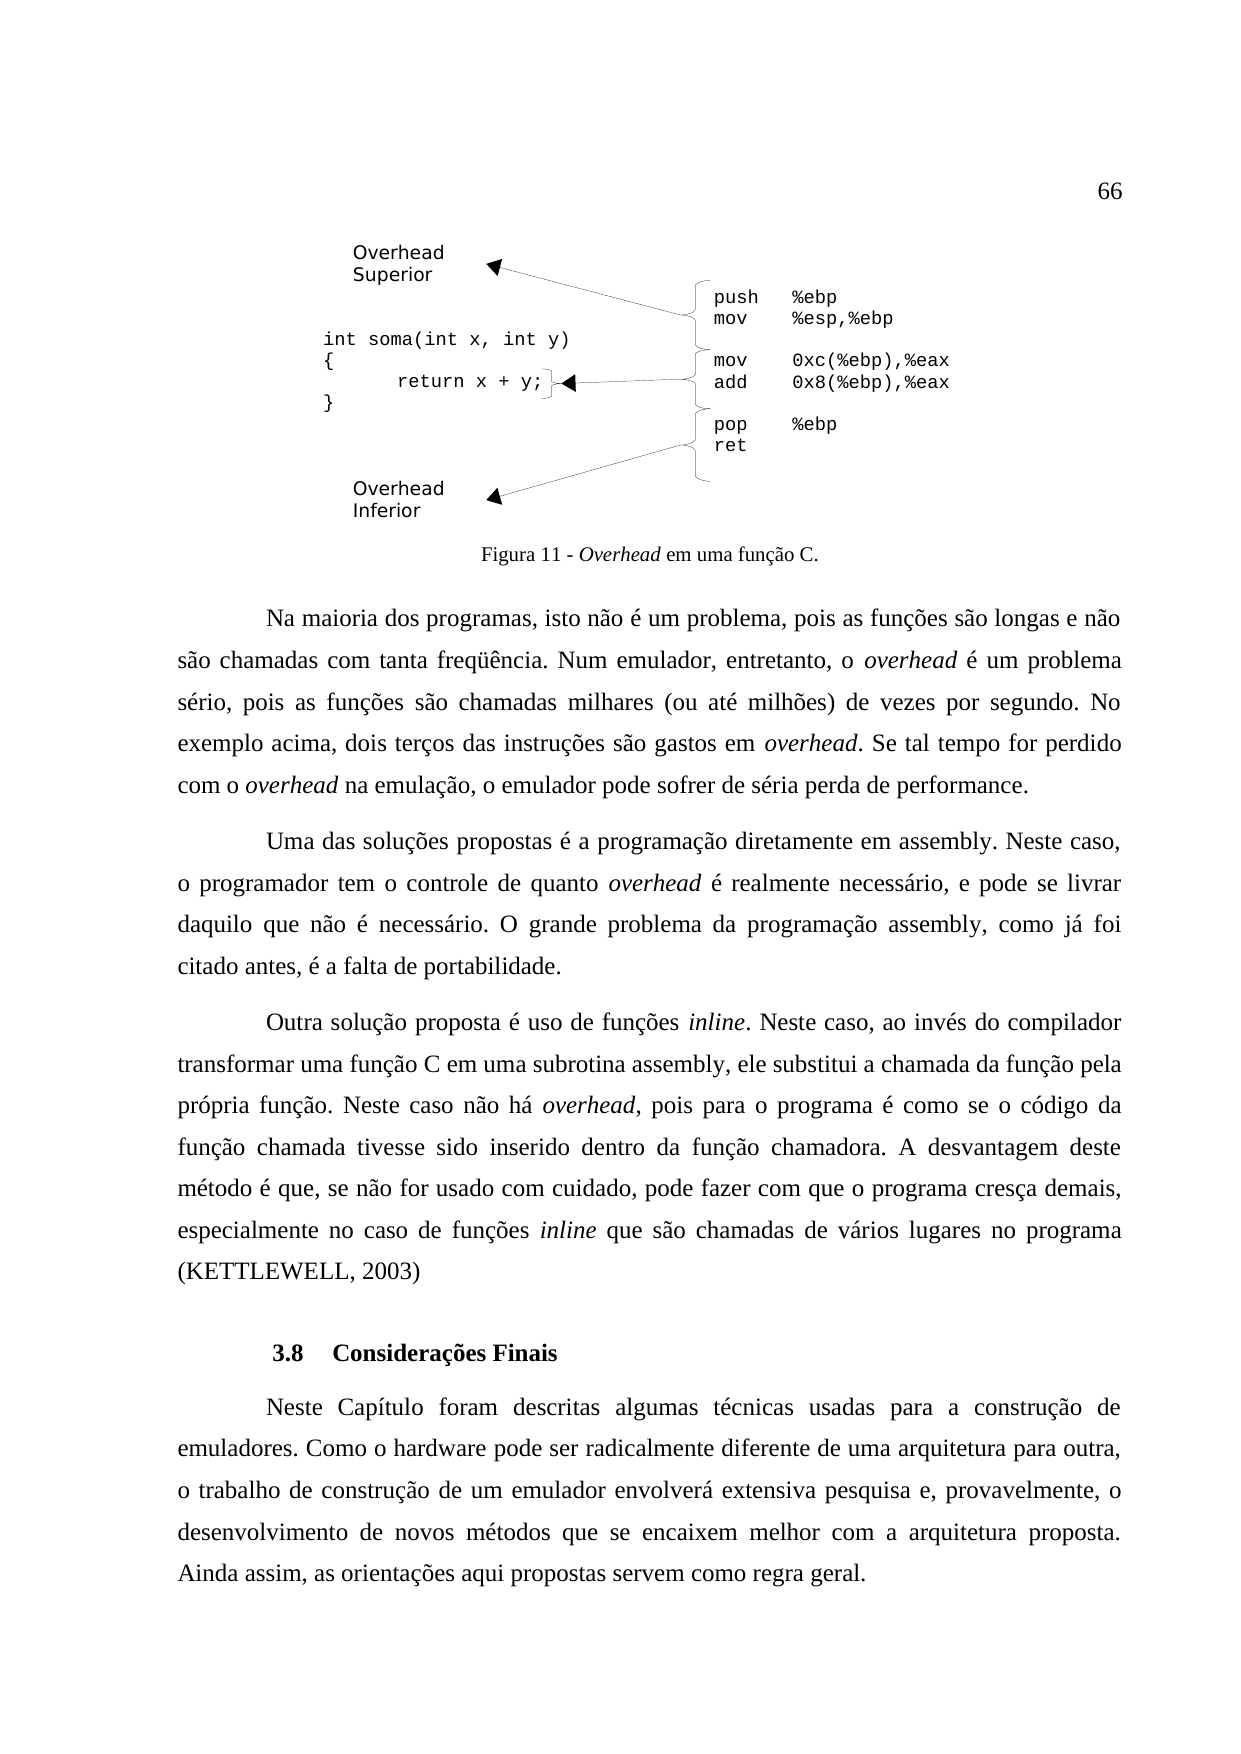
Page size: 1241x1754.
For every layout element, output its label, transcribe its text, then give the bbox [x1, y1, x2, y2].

text Outra solução proposta é uso de funções inline. Neste caso, ao invés do compilador transformar uma função C em uma subrotina assembly, ele substitui a chamada da função pela própria função. Neste caso não há overhead, pois para o programa é como se o código da função chamada tivesse sido inserido dentro da função chamadora. A desvantagem deste método é que, se não for usado com cuidado, pode fazer com que o programa cresça demais, especialmente no caso de funções inline que são chamadas de vários lugares no programa (KETTLEWELL, 2003) [177, 1008, 1122, 1285]
text Na maioria dos programas, isto não é um problema, pois as funções são longas e não são chamadas com tanta freqüência. Num emulador, entretanto, o overhead é um problema sério, pois as funções são chamadas milhares (ou até milhões) de vezes por segundo. No exemplo acima, dois terços das instruções são gastos em overhead. Se tal tempo for perdido com o overhead na emulação, o emulador pode sofrer de séria perda de performance. [177, 234, 1122, 798]
text Neste Capítulo foram descritas algumas técnicas usadas para a construção de emuladores. Como o hardware pode ser radicalmente diferente de uma arquitetura para outra, o trabalho de construção de um emulador envolverá extensiva pesquisa e, provavelmente, o desenvolvimento de novos métodos que se encaixem melhor com a arquitetura proposta. Ainda assim, as orientações aqui propostas servem como regra geral. [177, 1393, 1122, 1587]
subtitle Considerações Finais [177, 1339, 1122, 1367]
text Figura 11 - Overhead em uma função C. [279, 247, 1020, 566]
text Uma das soluções propostas é a programação diretamente em assembly. Neste caso, o programador tem o controle de quanto overhead é realmente necessário, e pode se livrar daquilo que não é necessário. O grande problema da programação assembly, como já foi citado antes, é a falta de portabilidade. [177, 827, 1122, 979]
